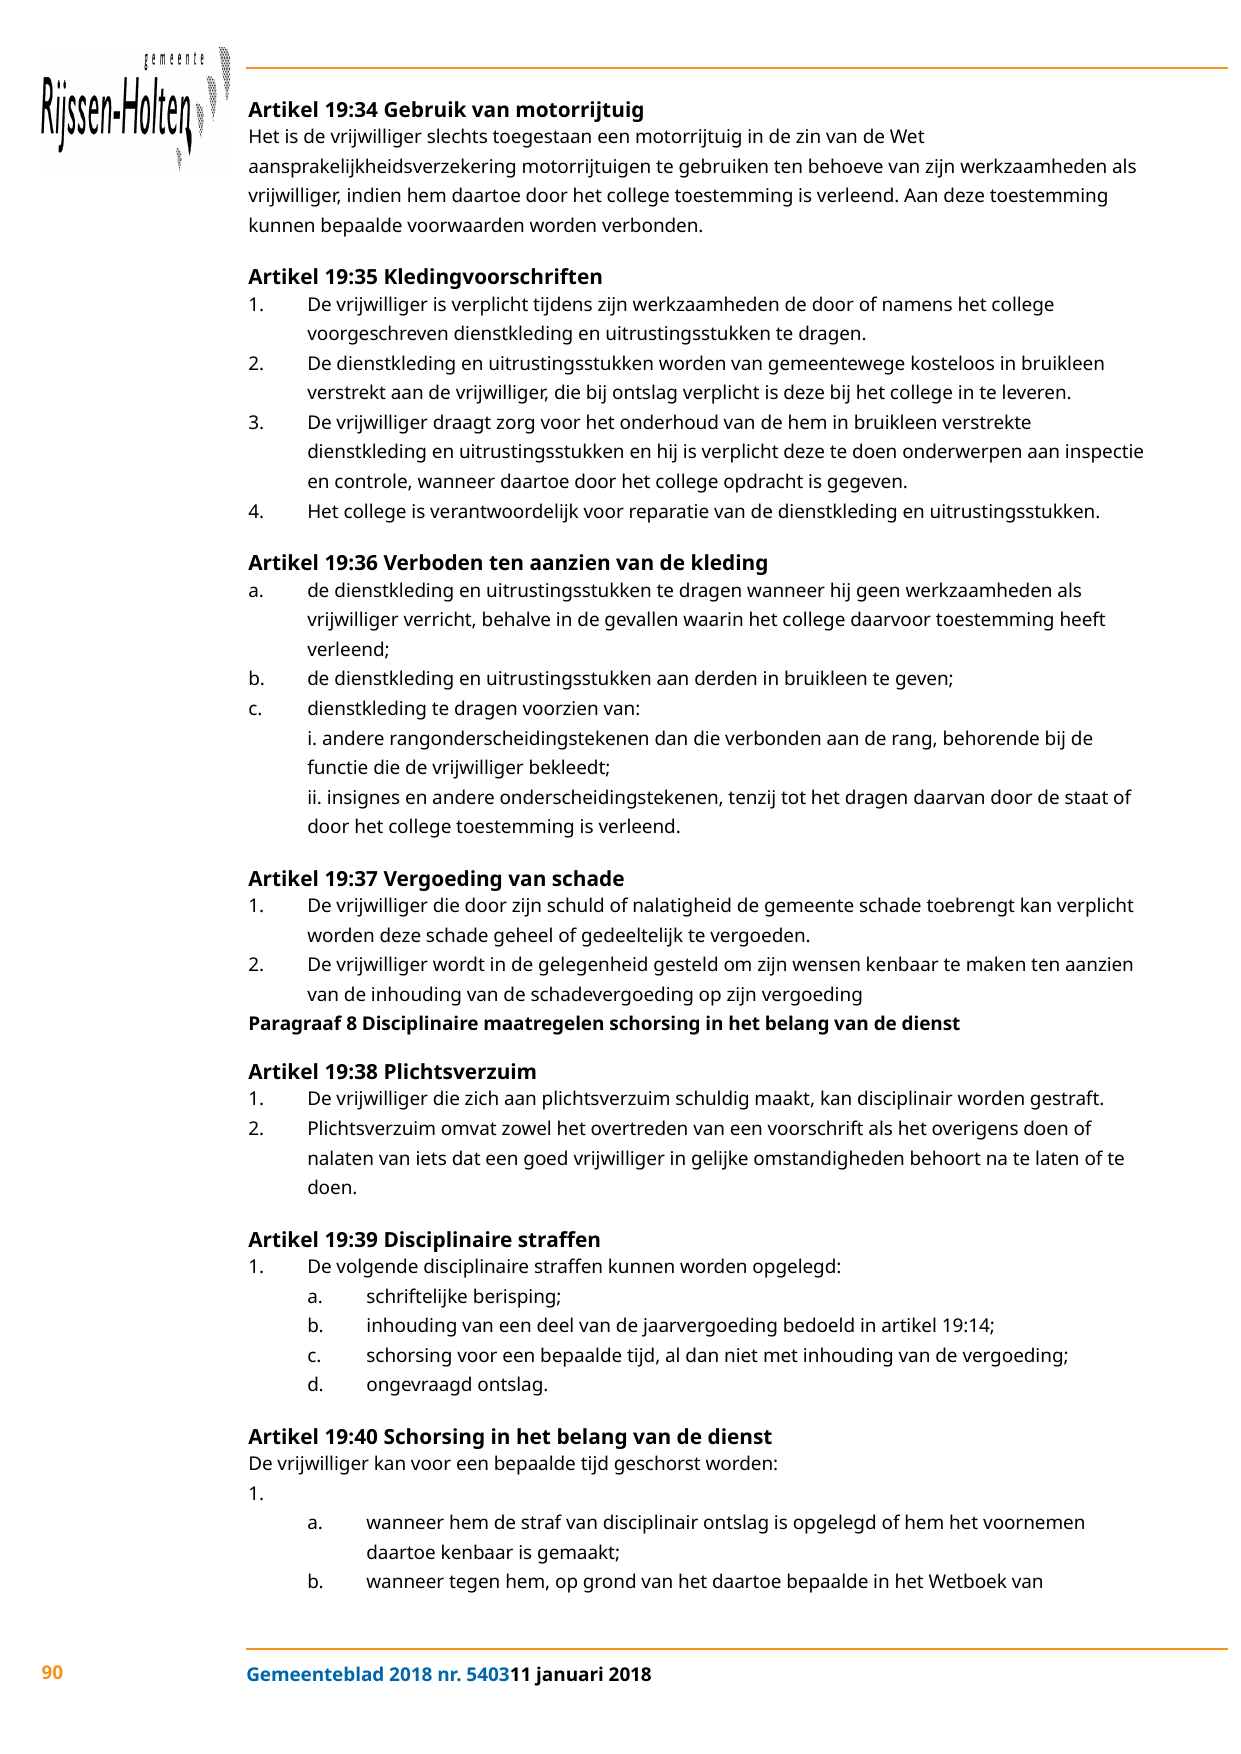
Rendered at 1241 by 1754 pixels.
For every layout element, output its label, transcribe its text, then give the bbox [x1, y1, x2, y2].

list De vrijwilliger die door zijn schuld of nalatigheid de gemeente schade toebrengt kan verplicht worden deze schade geheel of gedeeltelijk te vergoeden. [248, 892, 1152, 948]
list inhouding van een deel van de jaarvergoeding bedoeld in artikel 19:14; [307, 1312, 1152, 1338]
list Het college is verantwoordelijk voor reparatie van de dienstkleding en uitrustingsstukken. [248, 498, 1152, 524]
list de dienstkleding en uitrustingsstukken te dragen wanneer hij geen werkzaamheden als vrijwilliger verricht, behalve in de gevallen waarin het college daarvoor toestemming heeft verleend; [248, 577, 1152, 662]
text Artikel 19:38 Plichtsverzuim [248, 1057, 1152, 1086]
text Artikel 19:36 Verboden ten aanzien van de kleding [248, 548, 1152, 577]
list ongevraagd ontslag. [307, 1372, 1152, 1397]
list wanneer hem de straf van disciplinair ontslag is opgelegd of hem het voornemen daartoe kenbaar is gemaakt; [307, 1509, 1152, 1565]
list wanneer tegen hem, op grond van het daartoe bepaalde in het Wetboek van [307, 1569, 1152, 1594]
text Artikel 19:34 Gebruik van motorrijtuig [248, 95, 1152, 123]
list De dienstkleding en uitrustingsstukken worden van gemeentewege kosteloos in bruikleen verstrekt aan de vrijwilliger, die bij ontslag verplicht is deze bij het college in te leveren. [248, 350, 1152, 405]
text Artikel 19:37 Vergoeding van schade [248, 864, 1152, 892]
list de dienstkleding en uitrustingsstukken aan derden in bruikleen te geven; [248, 666, 1152, 691]
text De vrijwilliger kan voor een bepaalde tijd geschorst worden: [248, 1450, 1152, 1476]
list De vrijwilliger wordt in de gelegenheid gesteld om zijn wensen kenbaar te maken ten aanzien van de inhouding van de schadevergoeding op zijn vergoeding [248, 951, 1152, 1007]
list ii. insignes en andere onderscheidingstekenen, tenzij tot het dragen daarvan door de staat of door het college toestemming is verleend. [248, 784, 1152, 839]
list De volgende disciplinaire straffen kunnen worden opgelegd: [248, 1253, 1152, 1279]
list dienstkleding te dragen voorzien van: [248, 695, 1152, 721]
text Paragraaf 8 Disciplinaire maatregelen schorsing in het belang van de dienst [248, 1011, 1152, 1036]
list De vrijwilliger die zich aan plichtsverzuim schuldig maakt, kan disciplinair worden gestraft. [248, 1086, 1152, 1111]
text Het is de vrijwilliger slechts toegestaan een motorrijtuig in de zin van de Wet aansprakelijkheidsverzekering motorrijtuigen te gebruiken ten behoeve van zijn werkzaamheden als vrijwilliger, indien hem daartoe door het college toestemming is verleend. Aan deze toestemming kunnen bepaalde voorwaarden worden verbonden. [248, 123, 1152, 238]
list De vrijwilliger is verplicht tijdens zijn werkzaamheden de door of namens het college voorgeschreven dienstkleding en uitrustingsstukken te dragen. [248, 291, 1152, 346]
list schriftelijke berisping; [307, 1283, 1152, 1308]
text Artikel 19:40 Schorsing in het belang van de dienst [248, 1422, 1152, 1450]
list Plichtsverzuim omvat zowel het overtreden van een voorschrift als het overigens doen of nalaten van iets dat een goed vrijwilliger in gelijke omstandigheden behoort na te laten of te doen. [248, 1115, 1152, 1200]
text Artikel 19:39 Disciplinaire straffen [248, 1225, 1152, 1253]
picture [41, 47, 231, 172]
list i. andere rangonderscheidingstekenen dan die verbonden aan de rang, behorende bij de functie die de vrijwilliger bekleedt; [248, 725, 1152, 780]
list schorsing voor een bepaalde tijd, al dan niet met inhouding van de vergoeding; [307, 1342, 1152, 1368]
list De vrijwilliger draagt zorg voor het onderhoud van de hem in bruikleen verstrekte dienstkleding en uitrustingsstukken en hij is verplicht deze te doen onderwerpen aan inspectie en controle, wanneer daartoe door het college opdracht is gegeven. [248, 409, 1152, 494]
text Artikel 19:35 Kledingvoorschriften [248, 262, 1152, 291]
